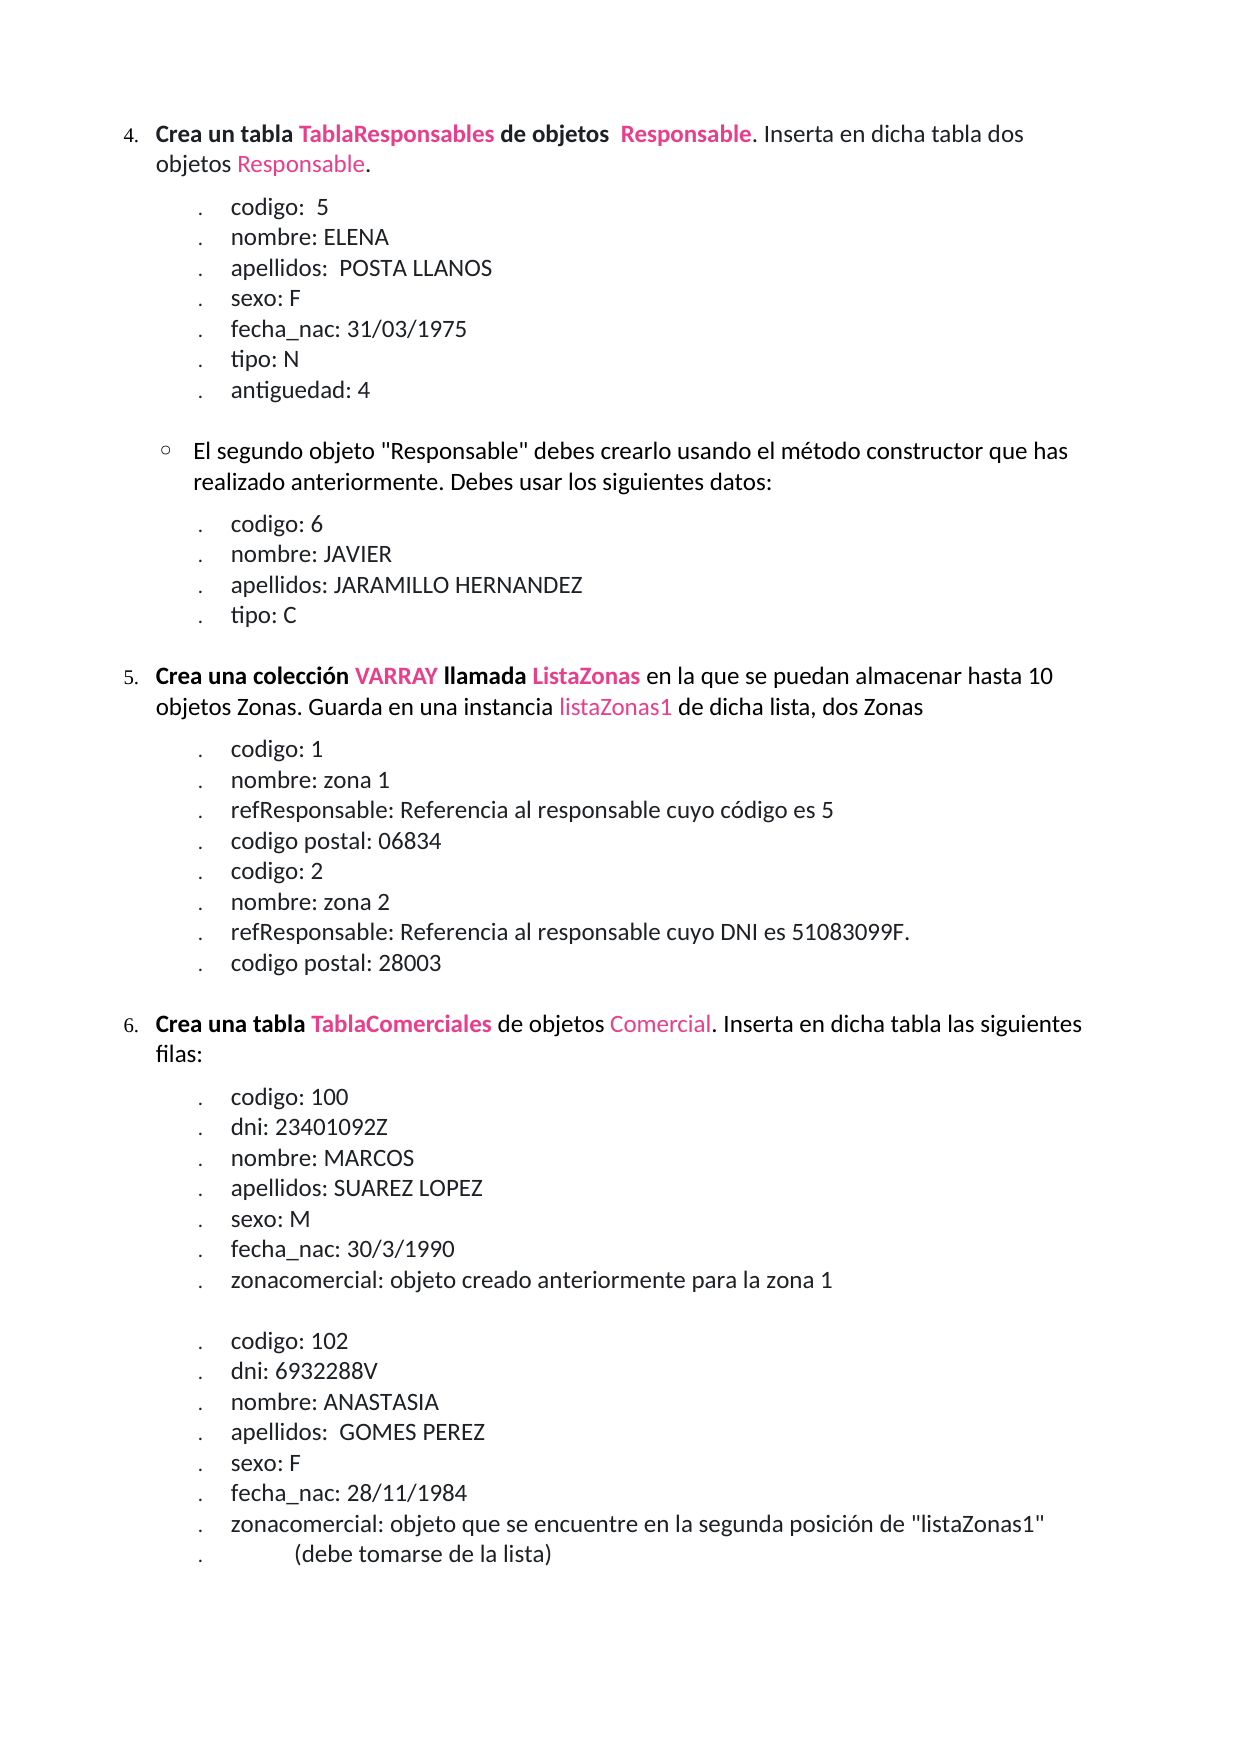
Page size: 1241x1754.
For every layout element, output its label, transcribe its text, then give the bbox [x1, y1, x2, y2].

list codigo: 2 [193, 855, 1122, 886]
list antiguedad: 4 [193, 374, 1122, 404]
list nombre: zona 2 [193, 886, 1122, 916]
list refResponsable: Referencia al responsable cuyo código es 5 [193, 794, 1122, 825]
list sexo: F [193, 1447, 1122, 1478]
list codigo: 6 [193, 508, 1122, 538]
list tipo: C [193, 599, 1122, 630]
list refResponsable: Referencia al responsable cuyo DNI es 51083099F. [193, 916, 1122, 947]
list codigo: 1 [193, 733, 1122, 764]
list zonacomercial: objeto creado anteriormente para la zona 1 [193, 1264, 1122, 1294]
list nombre: JAVIER [193, 538, 1122, 569]
list sexo: M [193, 1203, 1122, 1233]
list dni: 6932288V [193, 1356, 1122, 1386]
list codigo: 100 [193, 1081, 1122, 1111]
list fecha_nac: 30/3/1990 [193, 1233, 1122, 1264]
list nombre: MARCOS [193, 1142, 1122, 1172]
list nombre: ANASTASIA [193, 1386, 1122, 1417]
list sexo: F [193, 282, 1122, 313]
list fecha_nac: 31/03/1975 [193, 313, 1122, 343]
list nombre: ELENA [193, 221, 1122, 252]
list Crea un tabla TablaResponsables de objetos Responsable. Inserta en dicha tabla dos objetos Responsable. [118, 118, 1122, 179]
list apellidos: GOMES PEREZ [193, 1417, 1122, 1447]
list apellidos: JARAMILLO HERNANDEZ [193, 569, 1122, 599]
list dni: 23401092Z [193, 1111, 1122, 1142]
list El segundo objeto "Responsable" debes crearlo usando el método constructor que has realizado anteriormente. Debes usar los siguientes datos: [156, 435, 1122, 496]
list tipo: N [193, 343, 1122, 374]
list codigo: 5 [193, 191, 1122, 221]
list apellidos: POSTA LLANOS [193, 252, 1122, 282]
list codigo: 102 [193, 1325, 1122, 1356]
list fecha_nac: 28/11/1984 [193, 1478, 1122, 1508]
list apellidos: SUAREZ LOPEZ [193, 1172, 1122, 1203]
list nombre: zona 1 [193, 764, 1122, 794]
list codigo postal: 28003 [193, 947, 1122, 977]
list (debe tomarse de la lista) [193, 1539, 1122, 1569]
list codigo postal: 06834 [193, 825, 1122, 855]
list Crea una tabla TablaComerciales de objetos Comercial. Inserta en dicha tabla las siguientes filas: [118, 1008, 1122, 1069]
list zonacomercial: objeto que se encuentre en la segunda posición de "listaZonas1" [193, 1508, 1122, 1539]
list Crea una colección VARRAY llamada ListaZonas en la que se puedan almacenar hasta 10 objetos Zonas. Guarda en una instancia listaZonas1 de dicha lista, dos Zonas [118, 661, 1122, 722]
